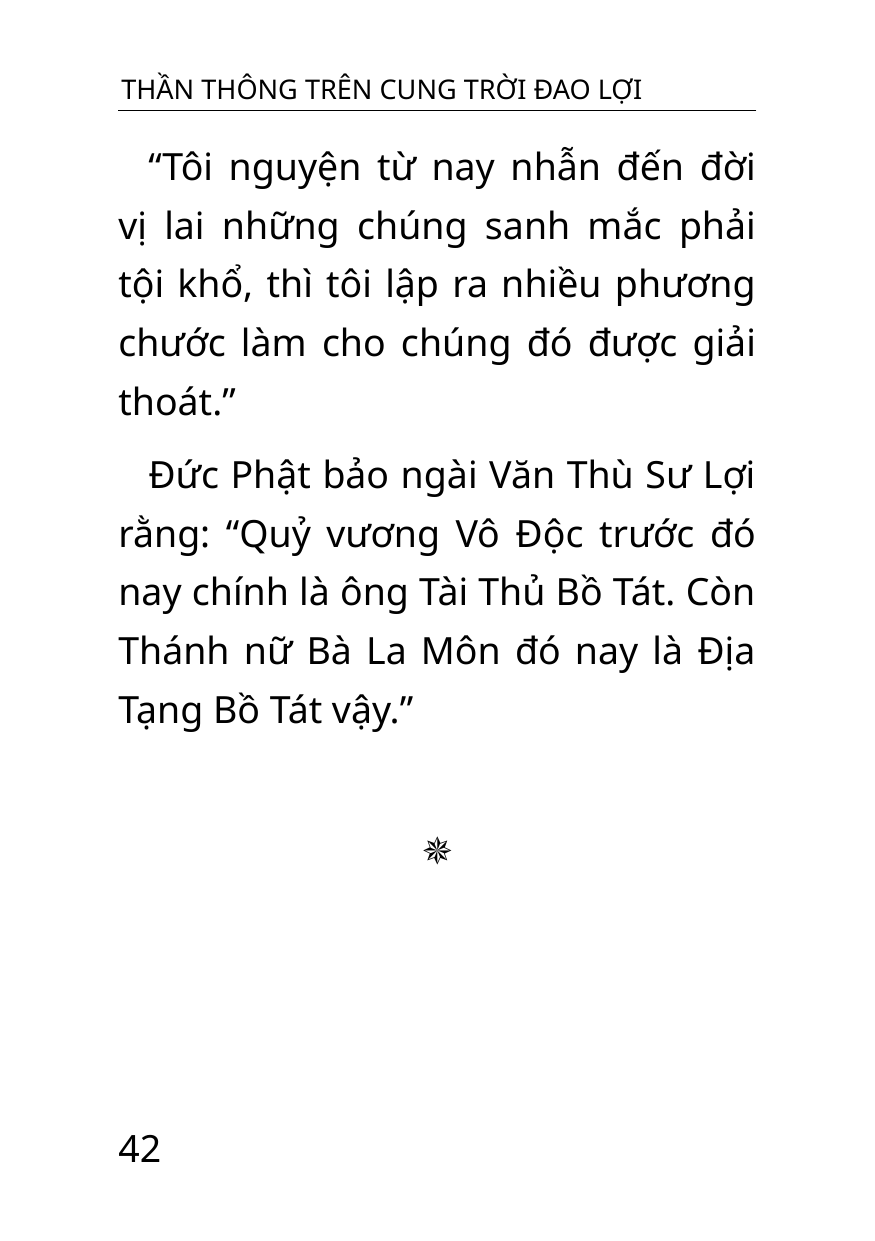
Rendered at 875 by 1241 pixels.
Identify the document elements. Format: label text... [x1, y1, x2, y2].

text 🟑 [118, 824, 756, 876]
text Đức Phật bảo ngài Văn Thù Sư Lợi rằng: “Quỷ vương Vô Độc trước đó nay chính là ông Tài Thủ Bồ Tát. Còn Thánh nữ Bà La Môn đó nay là Địa Tạng Bồ Tát vậy.” [118, 448, 756, 734]
text “Tôi nguyện từ nay nhẫn đến đời vị lai những chúng sanh mắc phải tội khổ, thì tôi lập ra nhiều phương chước làm cho chúng đó được giải thoát.” [118, 141, 756, 426]
